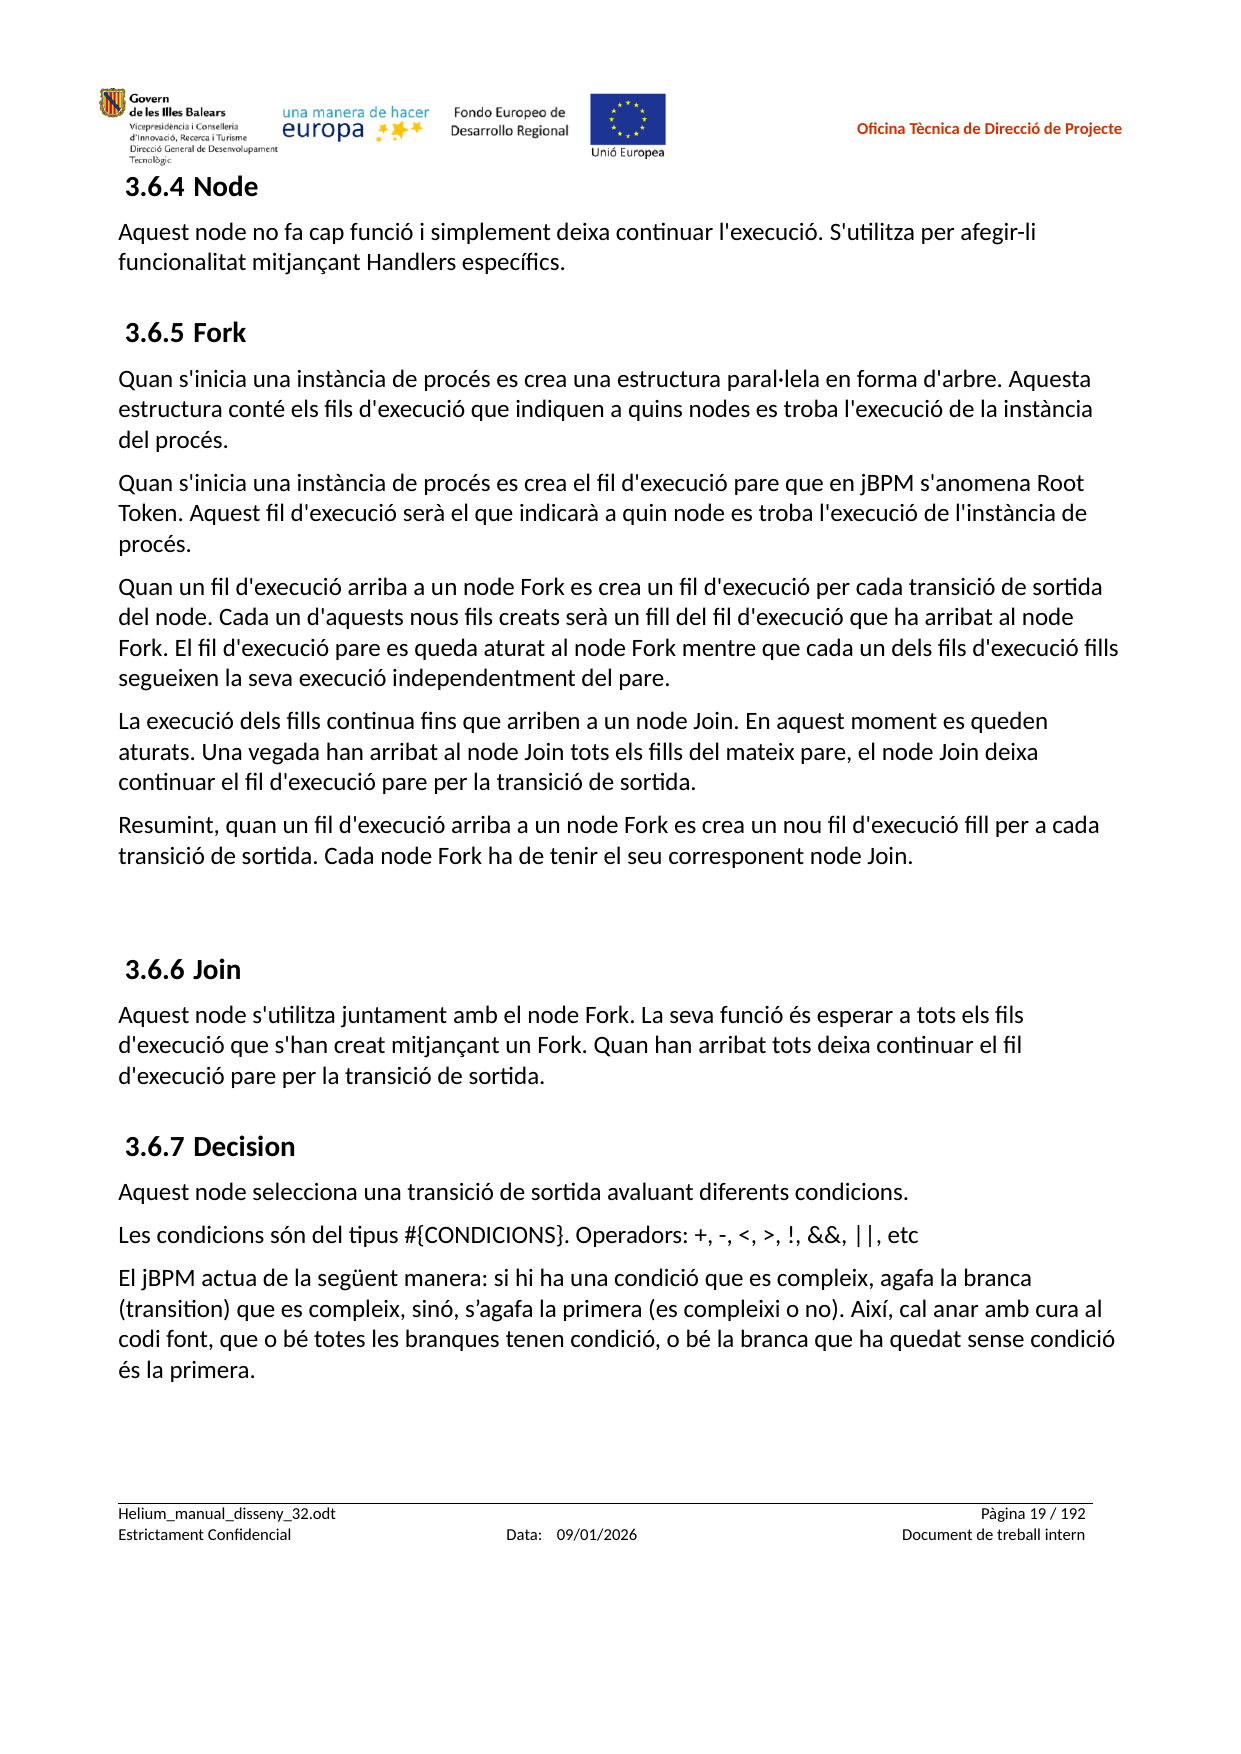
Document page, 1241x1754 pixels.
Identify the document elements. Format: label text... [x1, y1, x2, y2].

text Resumint, quan un fil d'execució arriba a un node Fork es crea un nou fil d'execució fill per a cada transició de sortida. Cada node Fork ha de tenir el seu corresponent node Join. [118, 809, 1122, 871]
subtitle Node [118, 168, 1122, 203]
picture [99, 87, 668, 166]
text Les condicions són del tipus #{CONDICIONS}. Operadors: +, -, <, >, !, &&, ||, etc [118, 1219, 1122, 1250]
text Quan un fil d'execució arriba a un node Fork es crea un fil d'execució per cada transició de sortida del node. Cada un d'aquests nous fils creats serà un fill del fil d'execució que ha arribat al node Fork. El fil d'execució pare es queda aturat al node Fork mentre que cada un dels fils d'execució fills segueixen la seva execució independentment del pare. [118, 571, 1122, 693]
text Quan s'inicia una instància de procés es crea el fil d'execució pare que en jBPM s'anomena Root Token. Aquest fil d'execució serà el que indicarà a quin node es troba l'execució de l'instància de procés. [118, 467, 1122, 558]
text Aquest node s'utilitza juntament amb el node Fork. La seva funció és esperar a tots els fils d'execució que s'han creat mitjançant un Fork. Quan han arribat tots deixa continuar el fil d'execució pare per la transició de sortida. [118, 999, 1122, 1091]
text Aquest node no fa cap funció i simplement deixa continuar l'execució. S'utilitza per afegir-li funcionalitat mitjançant Handlers específics. [118, 216, 1122, 277]
subtitle Decision [118, 1128, 1122, 1164]
text Aquest node selecciona una transició de sortida avaluant diferents condicions. [118, 1176, 1122, 1207]
text La execució dels fills continua fins que arriben a un node Join. En aquest moment es queden aturats. Una vegada han arribat al node Join tots els fills del mateix pare, el node Join deixa continuar el fil d'execució pare per la transició de sortida. [118, 705, 1122, 797]
text El jBPM actua de la següent manera: si hi ha una condició que es compleix, agafa la branca (transition) que es compleix, sinó, s’agafa la primera (es compleixi o no). Així, cal anar amb cura al codi font, que o bé totes les branques tenen condició, o bé la branca que ha quedat sense condició és la primera. [118, 1262, 1122, 1384]
text Quan s'inicia una instància de procés es crea una estructura paral·lela en forma d'arbre. Aquesta estructura conté els fils d'execució que indiquen a quins nodes es troba l'execució de la instància del procés. [118, 363, 1122, 454]
subtitle Fork [118, 314, 1122, 350]
subtitle Join [118, 951, 1122, 987]
